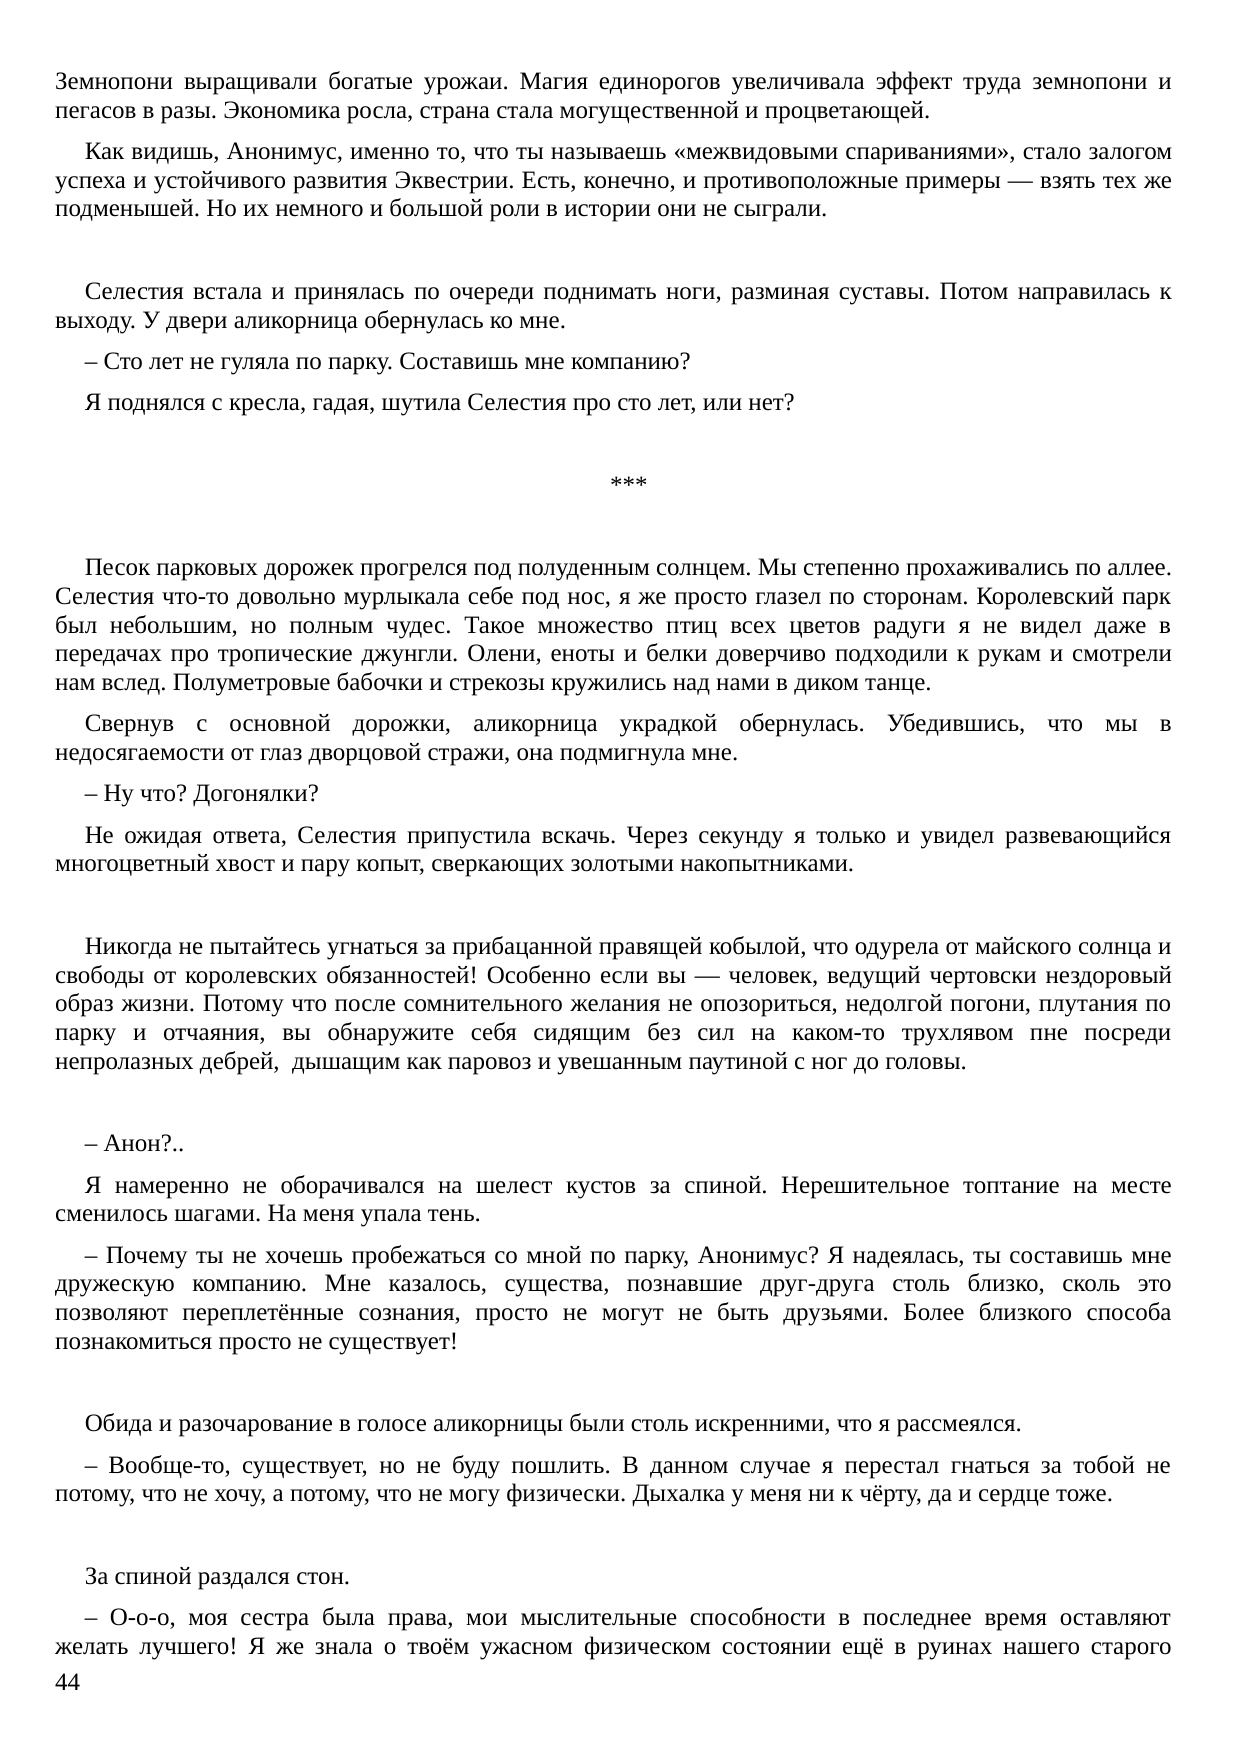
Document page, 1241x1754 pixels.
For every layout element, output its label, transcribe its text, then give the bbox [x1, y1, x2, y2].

text – Почему ты не хочешь пробежаться со мной по парку, Анонимус? Я надеялась, ты составишь мне дружескую компанию. Мне казалось, существа, познавшие друг-друга столь близко, сколь это позволяют переплетённые сознания, просто не могут не быть друзьями. Более близкого способа познакомиться просто не существует! [55, 1240, 1173, 1355]
text Земнопони выращивали богатые урожаи. Магия единорогов увеличивала эффект труда земнопони и пегасов в разы. Экономика росла, страна стала могущественной и процветающей. [55, 66, 1173, 123]
text За спиной раздался стон. [55, 1561, 1173, 1590]
text Свернув с основной дорожки, аликорница украдкой обернулась. Убедившись, что мы в недосягаемости от глаз дворцовой стражи, она подмигнула мне. [55, 708, 1173, 766]
text – Вообще-то, существует, но не буду пошлить. В данном случае я перестал гнаться за тобой не потому, что не хочу, а потому, что не могу физически. Дыхалка у меня ни к чёрту, да и сердце тоже. [55, 1450, 1173, 1507]
text Я намеренно не оборачивался на шелест кустов за спиной. Нерешительное топтание на месте сменилось шагами. На меня упала тень. [55, 1170, 1173, 1227]
text – Ну что? Догонялки? [55, 778, 1173, 807]
text Обида и разочарование в голосе аликорницы были столь искренними, что я рассмеялся. [55, 1408, 1173, 1437]
text Песок парковых дорожек прогрелся под полуденным солнцем. Мы степенно прохаживались по аллее. Селестия что-то довольно мурлыкала себе под нос, я же просто глазел по сторонам. Королевский парк был небольшим, но полным чудес. Такое множество птиц всех цветов радуги я не видел даже в передачах про тропические джунгли. Олени, еноты и белки доверчиво подходили к рукам и смотрели нам вслед. Полуметровые бабочки и стрекозы кружились над нами в диком танце. [55, 552, 1173, 696]
text Никогда не пытайтесь угнаться за прибацанной правящей кобылой, что одурела от майского солнца и свободы от королевских обязанностей! Особенно если вы — человек, ведущий чертовски нездоровый образ жизни. Потому что после сомнительного желания не опозориться, недолгой погони, плутания по парку и отчаяния, вы обнаружите себя сидящим без сил на каком-то трухлявом пне посреди непролазных дебрей, дышащим как паровоз и увешанным паутиной с ног до головы. [55, 931, 1173, 1075]
text Как видишь, Анонимус, именно то, что ты называешь «межвидовыми спариваниями», стало залогом успеха и устойчивого развития Эквестрии. Есть, конечно, и противоположные примеры — взять тех же подменышей. Но их немного и большой роли в истории они не сыграли. [55, 136, 1173, 222]
text Не ожидая ответа, Селестия припустила вскачь. Через секунду я только и увидел развевающийся многоцветный хвост и пару копыт, сверкающих золотыми накопытниками. [55, 820, 1173, 877]
text Селестия встала и принялась по очереди поднимать ноги, разминая суставы. Потом направилась к выходу. У двери аликорница обернулась ко мне. [55, 276, 1173, 333]
text – О-о-о, моя сестра была права, мои мыслительные способности в последнее время оставляют желать лучшего! Я же знала о твоём ужасном физическом состоянии ещё в руинах нашего старого [55, 1602, 1173, 1660]
text – Анон?.. [55, 1128, 1173, 1157]
text – Сто лет не гуляла по парку. Составишь мне компанию? [55, 346, 1173, 375]
text Я поднялся с кресла, гадая, шутила Селестия про сто лет, или нет? [55, 387, 1173, 416]
text *** [55, 470, 1173, 498]
